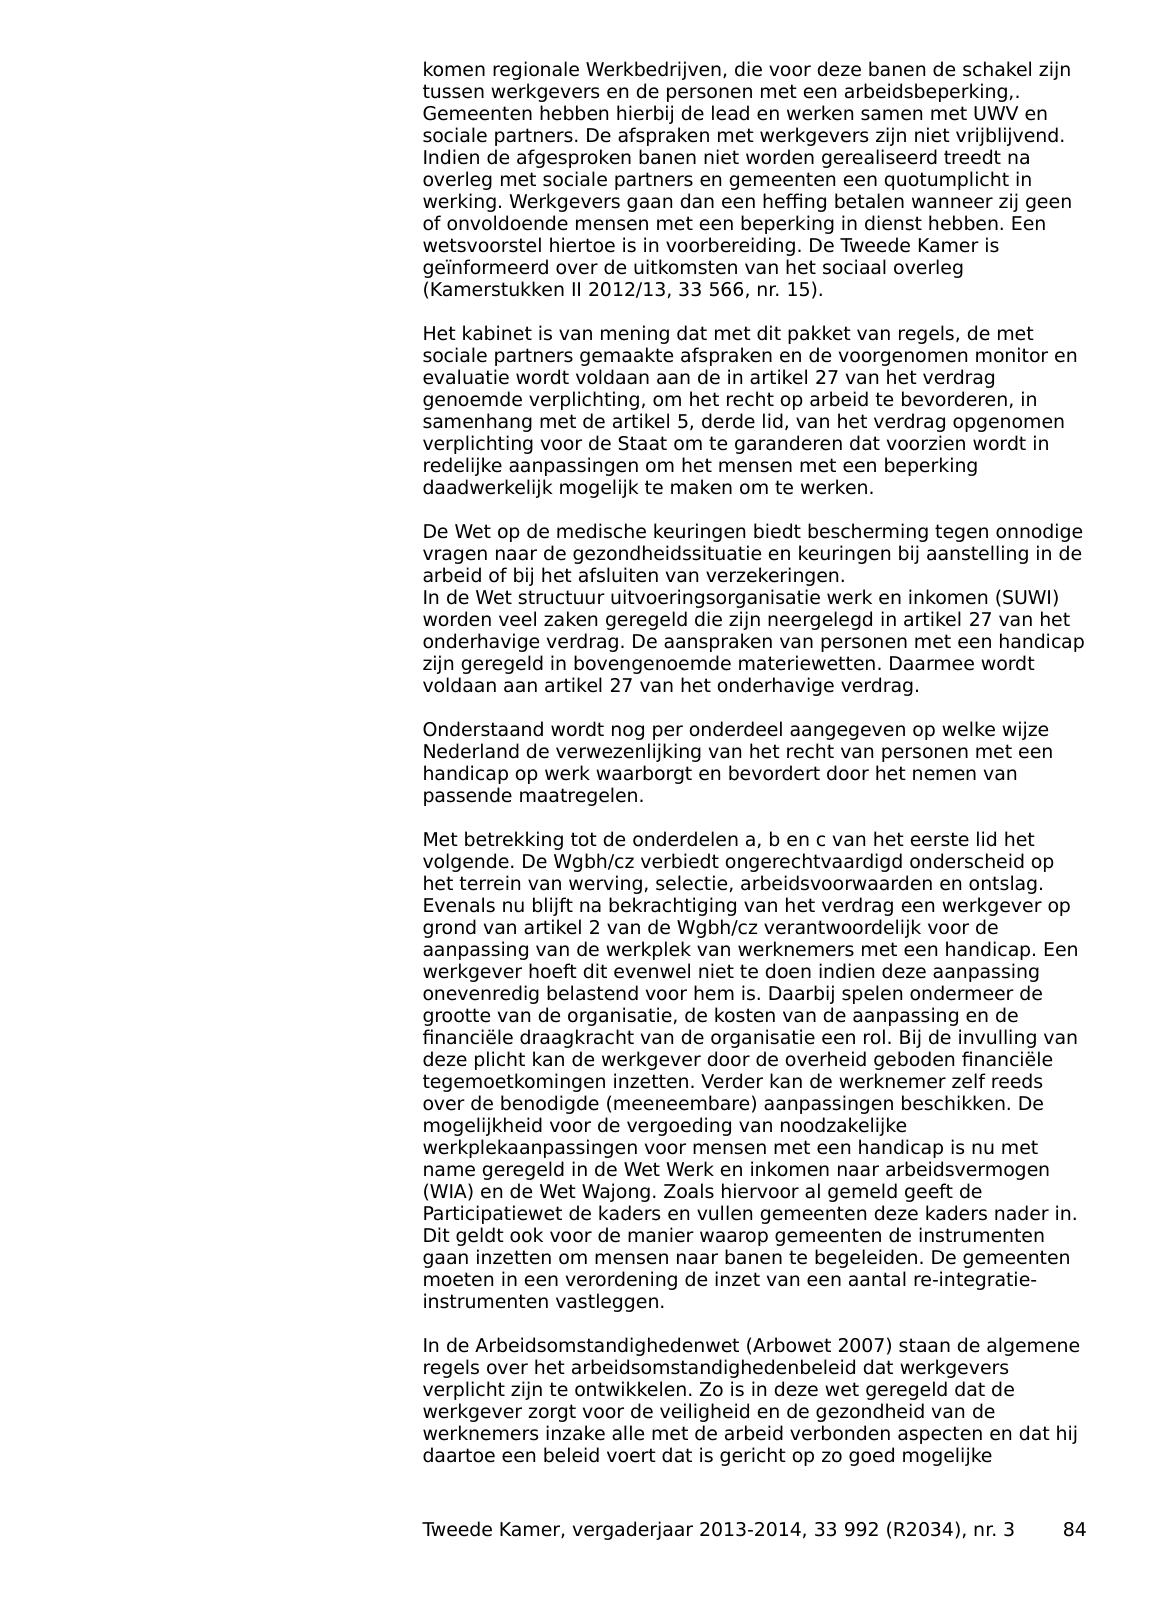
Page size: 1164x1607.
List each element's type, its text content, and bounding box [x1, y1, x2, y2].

text Onderstaand wordt nog per onderdeel aangegeven op welke wijze Nederland de verwezenlijking van het recht van personen met een handicap op werk waarborgt en bevordert door het nemen van passende maatregelen. [422, 719, 1087, 807]
text Het kabinet is van mening dat met dit pakket van regels, de met sociale partners gemaakte afspraken en de voorgenomen monitor en evaluatie wordt voldaan aan de in artikel 27 van het verdrag genoemde verplichting, om het recht op arbeid te bevorderen, in samenhang met de artikel 5, derde lid, van het verdrag opgenomen verplichting voor de Staat om te garanderen dat voorzien wordt in redelijke aanpassingen om het mensen met een beperking daadwerkelijk mogelijk te maken om te werken. [422, 323, 1087, 499]
text In de Wet structuur uitvoeringsorganisatie werk en inkomen (SUWI) worden veel zaken geregeld die zijn neergelegd in artikel 27 van het onderhavige verdrag. De aanspraken van personen met een handicap zijn geregeld in bovengenoemde materiewetten. Daarmee wordt voldaan aan artikel 27 van het onderhavige verdrag. [422, 587, 1087, 697]
text In de Arbeidsomstandighedenwet (Arbowet 2007) staan de algemene regels over het arbeidsomstandighedenbeleid dat werkgevers verplicht zijn te ontwikkelen. Zo is in deze wet geregeld dat de werkgever zorgt voor de veiligheid en de gezondheid van de werknemers inzake alle met de arbeid verbonden aspecten en dat hij daartoe een beleid voert dat is gericht op zo goed mogelijke [422, 1335, 1087, 1467]
text komen regionale Werkbedrijven, die voor deze banen de schakel zijn tussen werkgevers en de personen met een arbeidsbeperking,. Gemeenten hebben hierbij de lead en werken samen met UWV en sociale partners. De afspraken met werkgevers zijn niet vrijblijvend. Indien de afgesproken banen niet worden gerealiseerd treedt na overleg met sociale partners en gemeenten een quotumplicht in werking. Werkgevers gaan dan een heffing betalen wanneer zij geen of onvoldoende mensen met een beperking in dienst hebben. Een wetsvoorstel hiertoe is in voorbereiding. De Tweede Kamer is geïnformeerd over de uitkomsten van het sociaal overleg (Kamerstukken II 2012/13, 33 566, nr. 15). [422, 59, 1087, 301]
text De Wet op de medische keuringen biedt bescherming tegen onnodige vragen naar de gezondheidssituatie en keuringen bij aanstelling in de arbeid of bij het afsluiten van verzekeringen. [422, 521, 1087, 587]
text Met betrekking tot de onderdelen a, b en c van het eerste lid het volgende. De Wgbh/cz verbiedt ongerechtvaardigd onderscheid op het terrein van werving, selectie, arbeidsvoorwaarden en ontslag. Evenals nu blijft na bekrachtiging van het verdrag een werkgever op grond van artikel 2 van de Wgbh/cz verantwoordelijk voor de aanpassing van de werkplek van werknemers met een handicap. Een werkgever hoeft dit evenwel niet te doen indien deze aanpassing onevenredig belastend voor hem is. Daarbij spelen ondermeer de grootte van de organisatie, de kosten van de aanpassing en de financiële draagkracht van de organisatie een rol. Bij de invulling van deze plicht kan de werkgever door de overheid geboden financiële tegemoetkomingen inzetten. Verder kan de werknemer zelf reeds over de benodigde (meeneembare) aanpassingen beschikken. De mogelijkheid voor de vergoeding van noodzakelijke werkplekaanpassingen voor mensen met een handicap is nu met name geregeld in de Wet Werk en inkomen naar arbeidsvermogen (WIA) en de Wet Wajong. Zoals hiervoor al gemeld geeft de Participatiewet de kaders en vullen gemeenten deze kaders nader in. Dit geldt ook voor de manier waarop gemeenten de instrumenten gaan inzetten om mensen naar banen te begeleiden. De gemeenten moeten in een verordening de inzet van een aantal re-integratie-instrumenten vastleggen. [422, 829, 1087, 1313]
